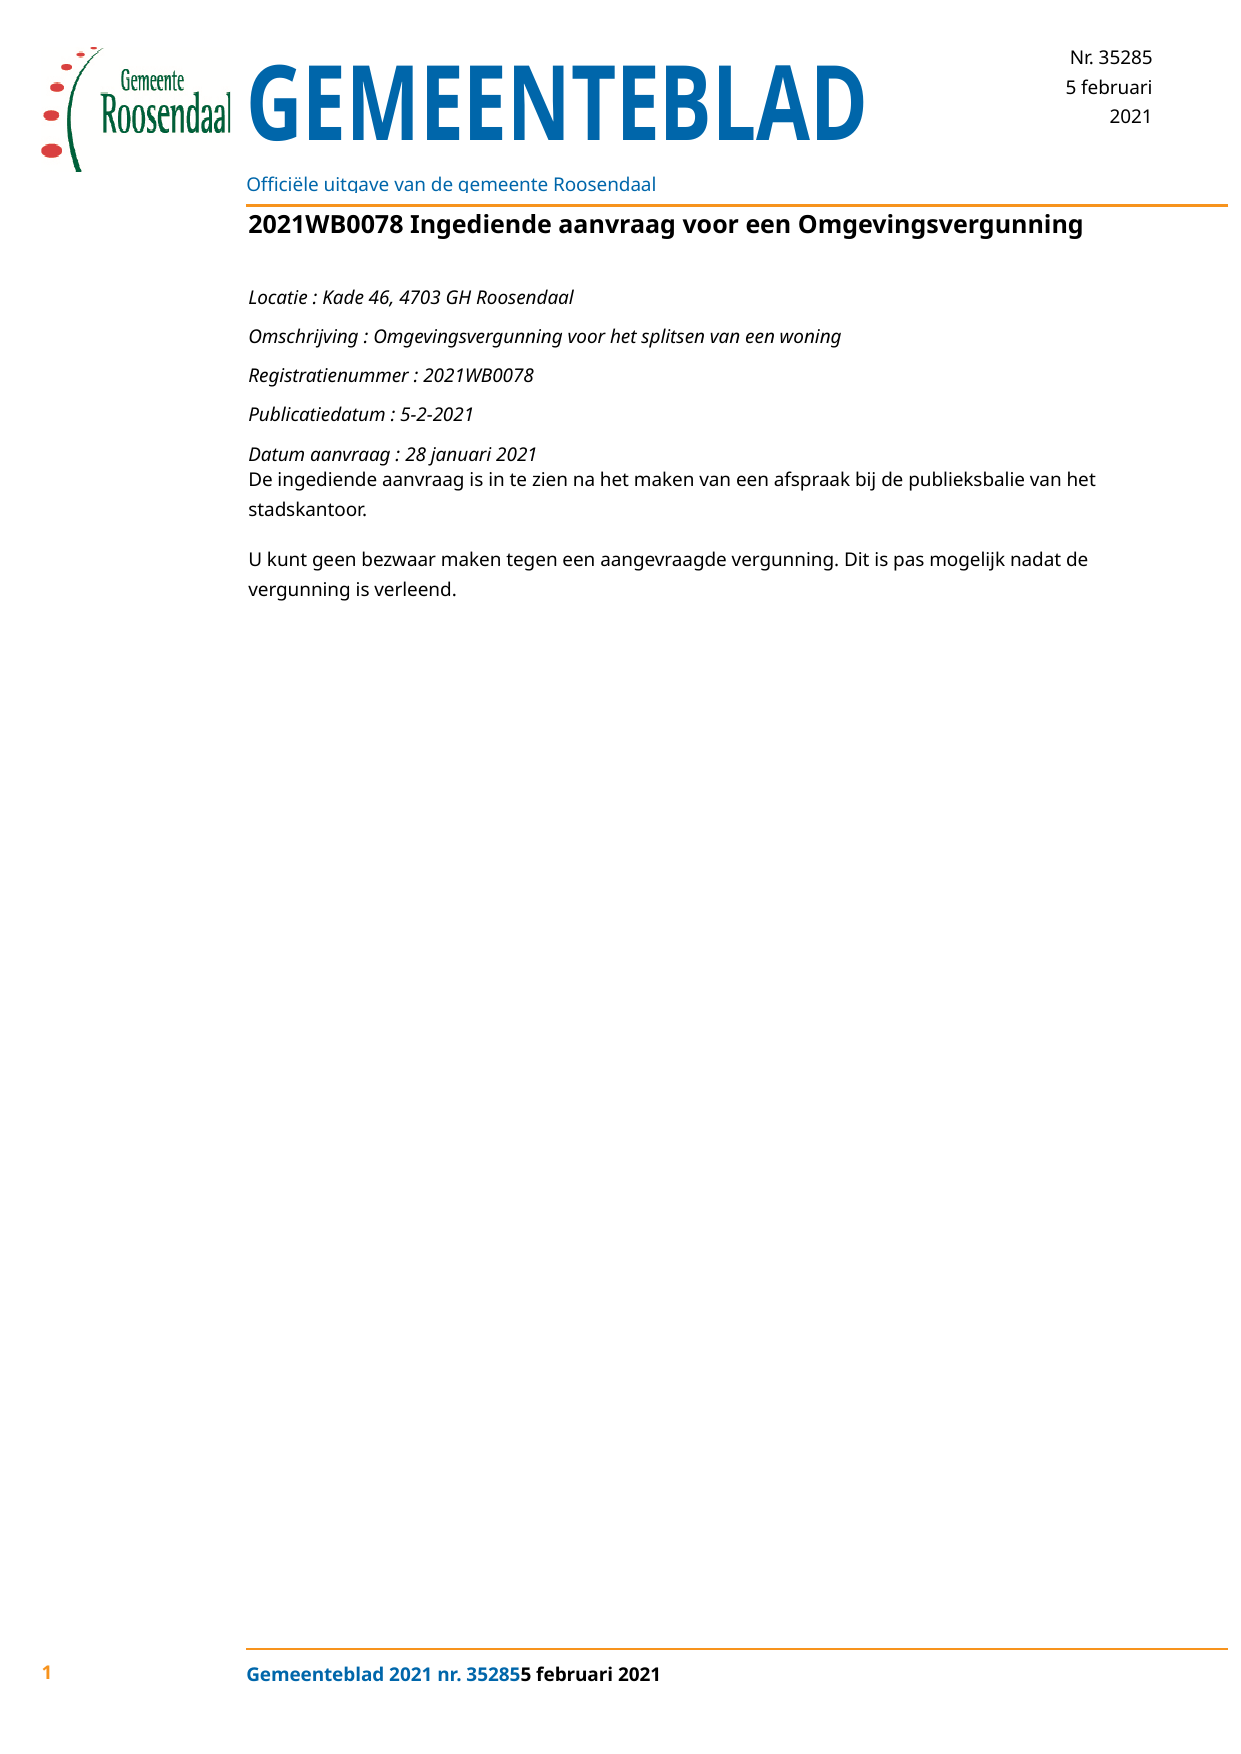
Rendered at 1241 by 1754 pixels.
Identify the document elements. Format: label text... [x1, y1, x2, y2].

text De ingediende aanvraag is in te zien na het maken van een afspraak bij de publieksbalie van het stadskantoor. [248, 467, 1152, 522]
text Omschrijving : Omgevingsvergunning voor het splitsen van een woning [248, 323, 1152, 349]
text 2021WB0078 Ingediende aanvraag voor een Omgevingsvergunning [248, 207, 1152, 241]
picture [41, 47, 231, 172]
text Publicatiedatum : 5-2-2021 [248, 402, 1152, 427]
text Locatie : Kade 46, 4703 GH Roosendaal [248, 284, 1152, 309]
text Datum aanvraag : 28 januari 2021 [248, 441, 1152, 467]
text U kunt geen bezwaar maken tegen een aangevraagde vergunning. Dit is pas mogelijk nadat de vergunning is verleend. [248, 547, 1152, 602]
text Registratienummer : 2021WB0078 [248, 362, 1152, 388]
